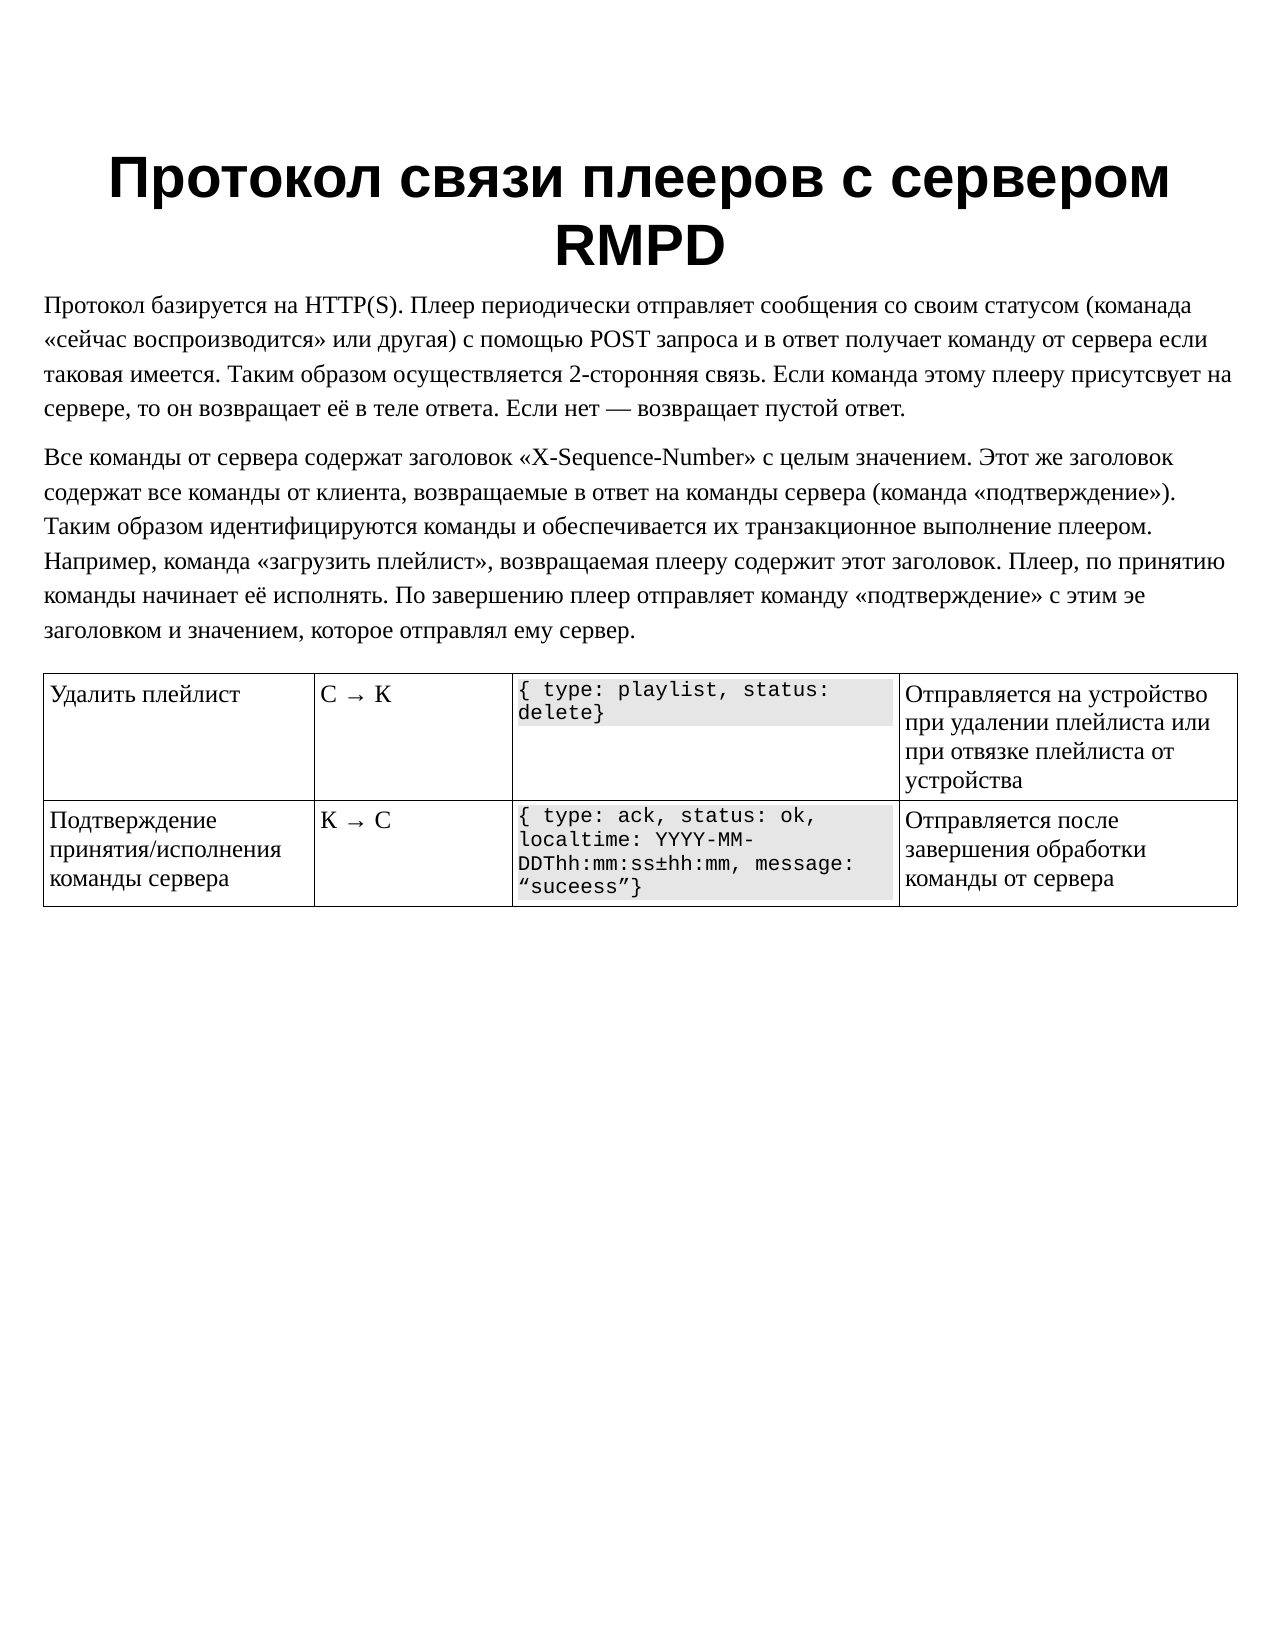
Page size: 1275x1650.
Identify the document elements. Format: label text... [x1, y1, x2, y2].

table_cell К → С [315, 801, 512, 906]
table_cell Подтверждение принятия/исполнения команды сервера [44, 801, 314, 906]
table_cell Отправляется после завершения обработки команды от сервера [900, 801, 1237, 906]
table_cell { type: ack, status: ok, localtime: YYYY-MM-DDThh:mm:ss±hh:mm, message: “suceess”} [513, 801, 899, 906]
table_cell С → К [315, 674, 512, 799]
table_cell { type: playlist, status: delete} [513, 674, 899, 799]
table_cell Отправляется на устройство при удалении плейлиста или при отвязке плейлиста от устройства [900, 674, 1237, 799]
table_cell Удалить плейлист [44, 674, 314, 799]
